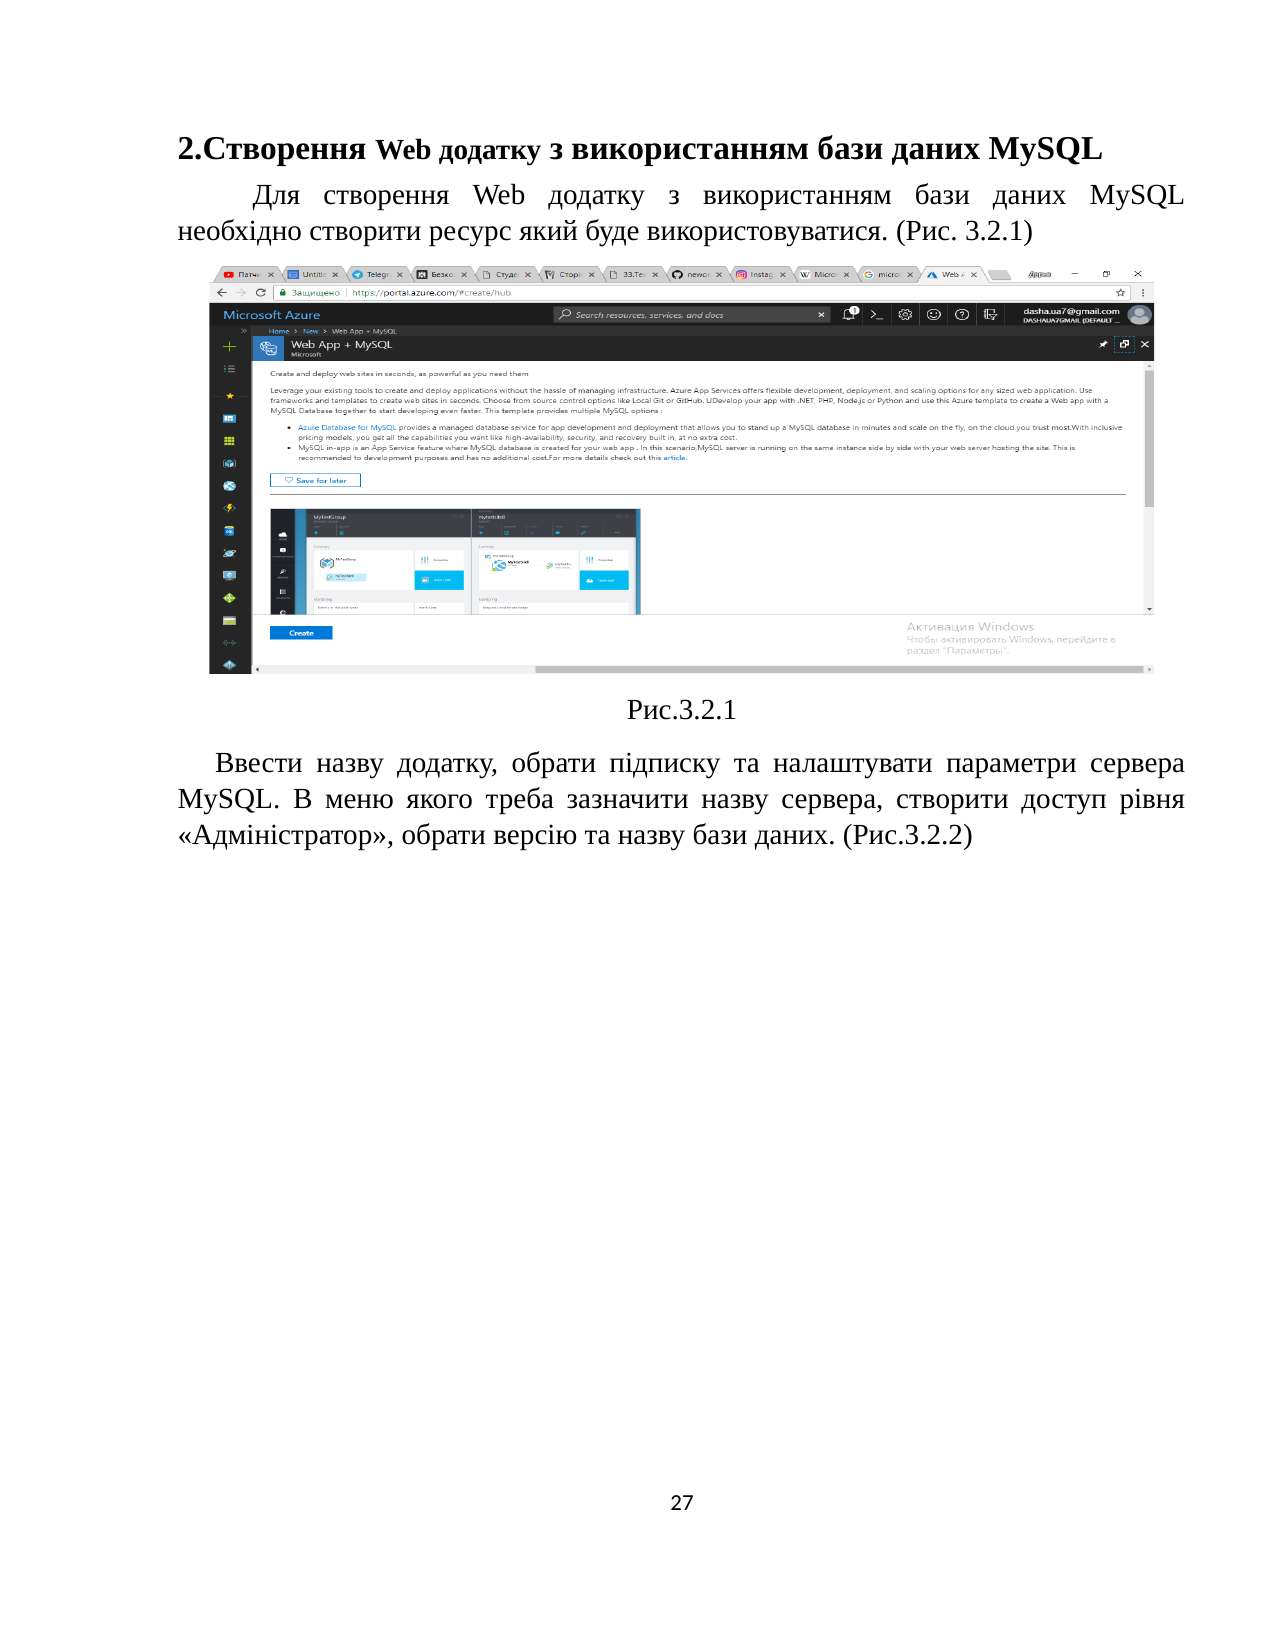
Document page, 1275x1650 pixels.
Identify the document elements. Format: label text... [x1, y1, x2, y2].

subtitle 2.Створення Web додатку з використанням бази даних MySQL [177, 128, 1186, 167]
text Ввести назву додатку, обрати підписку та налаштувати параметри сервера MySQL. В меню якого треба зазначити назву сервера, створити доступ рівня «Адміністратор», обрати версію та назву бази даних. (Рис.3.2.2) [177, 745, 1186, 851]
text Рис.3.2.1 [177, 692, 1186, 726]
text Для створення Web додатку з використанням бази даних MySQL необхідно створити ресурс який буде використовуватися. (Рис. 3.2.1) [177, 177, 1186, 247]
picture [209, 266, 1155, 674]
